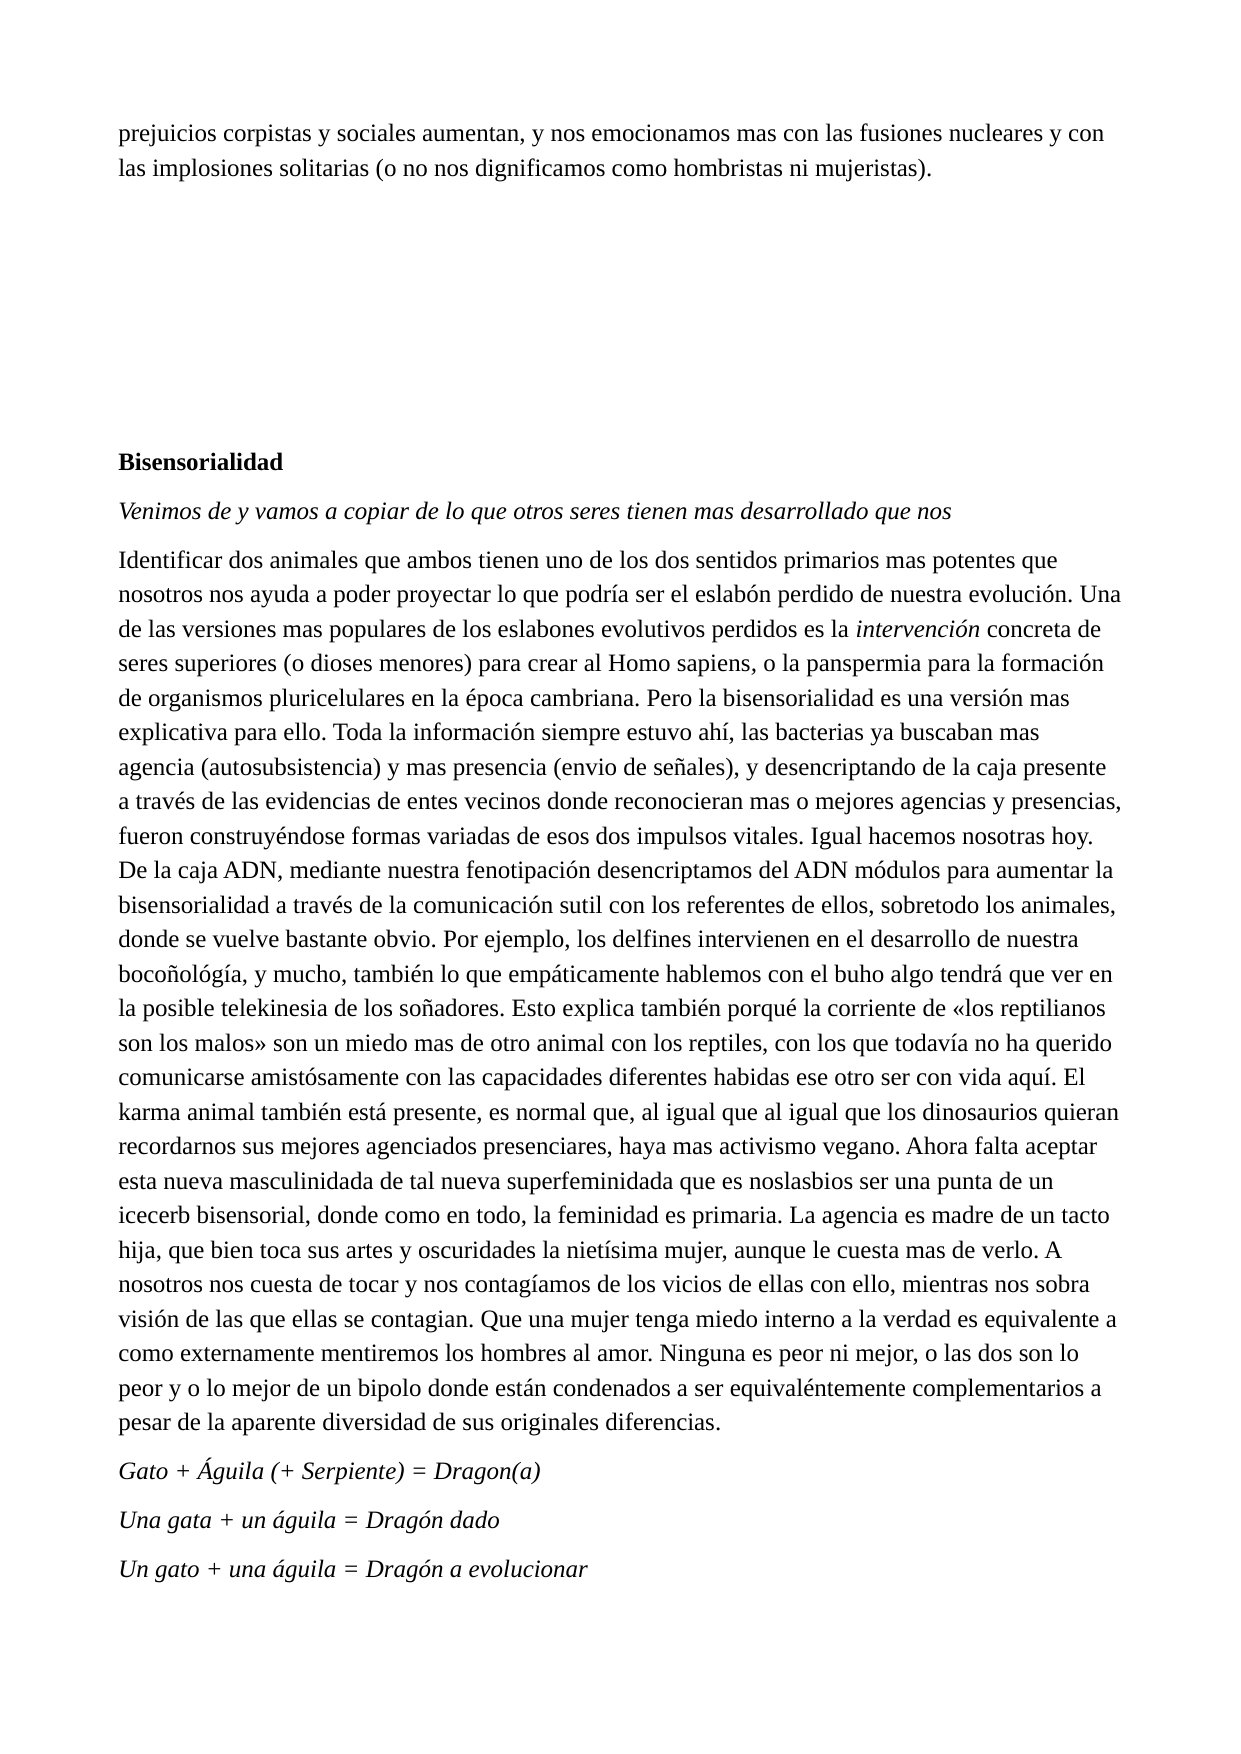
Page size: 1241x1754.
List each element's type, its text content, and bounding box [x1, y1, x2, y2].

text Gato + Águila (+ Serpiente) = Dragon(a) [118, 1456, 1122, 1485]
text Una gata + un águila = Dragón dado [118, 1505, 1122, 1534]
text Identificar dos animales que ambos tienen uno de los dos sentidos primarios mas potentes que nosotros nos ayuda a poder proyectar lo que podría ser el eslabón perdido de nuestra evolución. Una de las versiones mas populares de los eslabones evolutivos perdidos es la intervención concreta de seres superiores (o dioses menores) para crear al Homo sapiens, o la panspermia para la formación de organismos pluricelulares en la época cambriana. Pero la bisensorialidad es una versión mas explicativa para ello. Toda la información siempre estuvo ahí, las bacterias ya buscaban mas agencia (autosubsistencia) y mas presencia (envio de señales), y desencriptando de la caja presente a través de las evidencias de entes vecinos donde reconocieran mas o mejores agencias y presencias, fueron construyéndose formas variadas de esos dos impulsos vitales. Igual hacemos nosotras hoy. De la caja ADN, mediante nuestra fenotipación desencriptamos del ADN módulos para aumentar la bisensorialidad a través de la comunicación sutil con los referentes de ellos, sobretodo los animales, donde se vuelve bastante obvio. Por ejemplo, los delfines intervienen en el desarrollo de nuestra bocoñológía, y mucho, también lo que empáticamente hablemos con el buho algo tendrá que ver en la posible telekinesia de los soñadores. Esto explica también porqué la corriente de «los reptilianos son los malos» son un miedo mas de otro animal con los reptiles, con los que todavía no ha querido comunicarse amistósamente con las capacidades diferentes habidas ese otro ser con vida aquí. El karma animal también está presente, es normal que, al igual que al igual que los dinosaurios quieran recordarnos sus mejores agenciados presenciares, haya mas activismo vegano. Ahora falta aceptar esta nueva masculinidada de tal nueva superfeminidada que es noslasbios ser una punta de un icecerb bisensorial, donde como en todo, la feminidad es primaria. La agencia es madre de un tacto hija, que bien toca sus artes y oscuridades la nietísima mujer, aunque le cuesta mas de verlo. A nosotros nos cuesta de tocar y nos contagíamos de los vicios de ellas con ello, mientras nos sobra visión de las que ellas se contagian. Que una mujer tenga miedo interno a la verdad es equivalente a como externamente mentiremos los hombres al amor. Ninguna es peor ni mejor, o las dos son lo peor y o lo mejor de un bipolo donde están condenados a ser equivaléntemente complementarios a pesar de la aparente diversidad de sus originales diferencias. [118, 545, 1122, 1436]
text Venimos de y vamos a copiar de lo que otros seres tienen mas desarrollado que nos [118, 496, 1122, 525]
text prejuicios corpistas y sociales aumentan, y nos emocionamos mas con las fusiones nucleares y con las implosiones solitarias (o no nos dignificamos como hombristas ni mujeristas). [118, 118, 1122, 181]
text Bisensorialidad [118, 447, 1122, 476]
text Un gato + una águila = Dragón a evolucionar [118, 1554, 1122, 1583]
